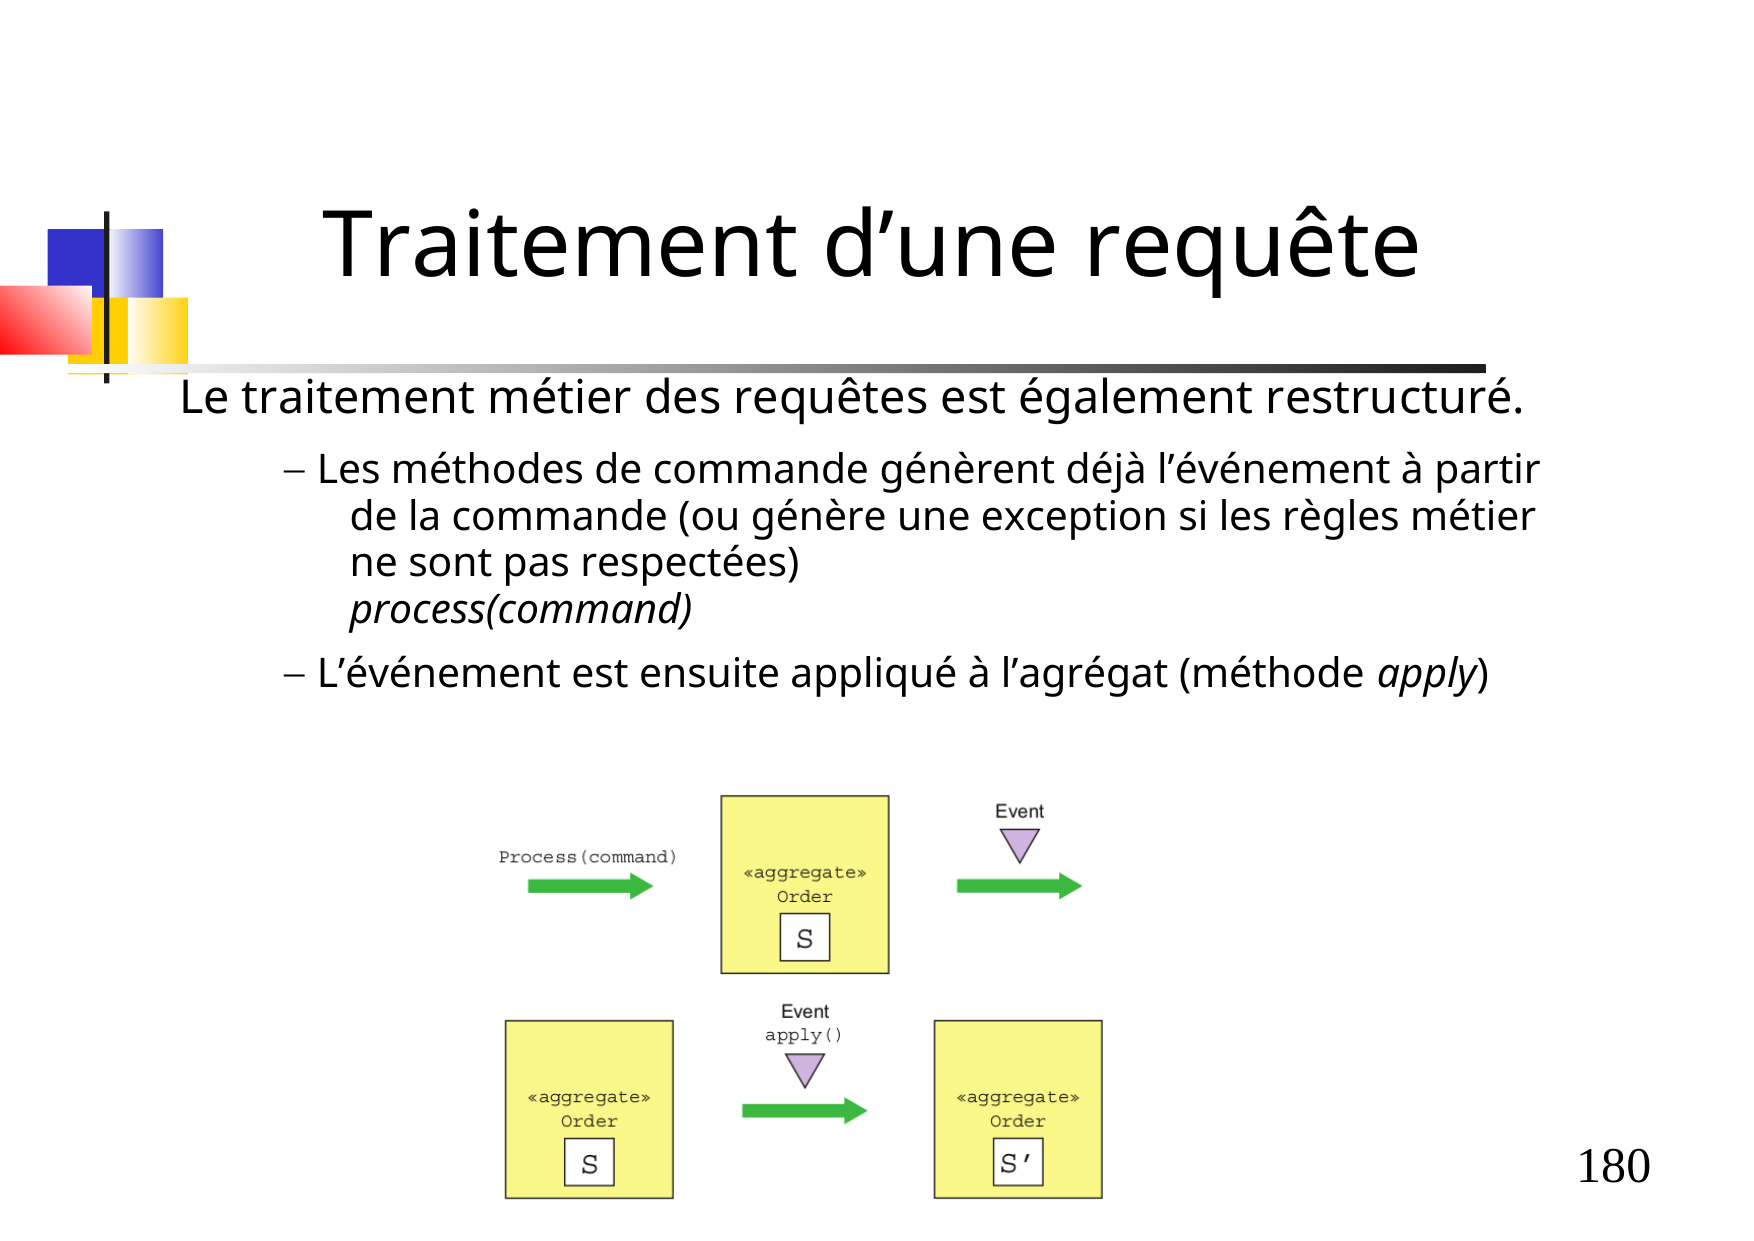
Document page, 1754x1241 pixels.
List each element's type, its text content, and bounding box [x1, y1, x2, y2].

list Le traitement métier des requêtes est également restructuré. Les méthodes de commande génèrent déjà l’événement à partir de la commande (ou génère une exception si les règles métier ne sont pas respectées) process(command) L’événement est ensuite appliqué à l’agrégat (méthode apply) [179, 371, 1567, 768]
title Traitement d’une requête [179, 139, 1567, 351]
picture [484, 777, 1123, 1216]
